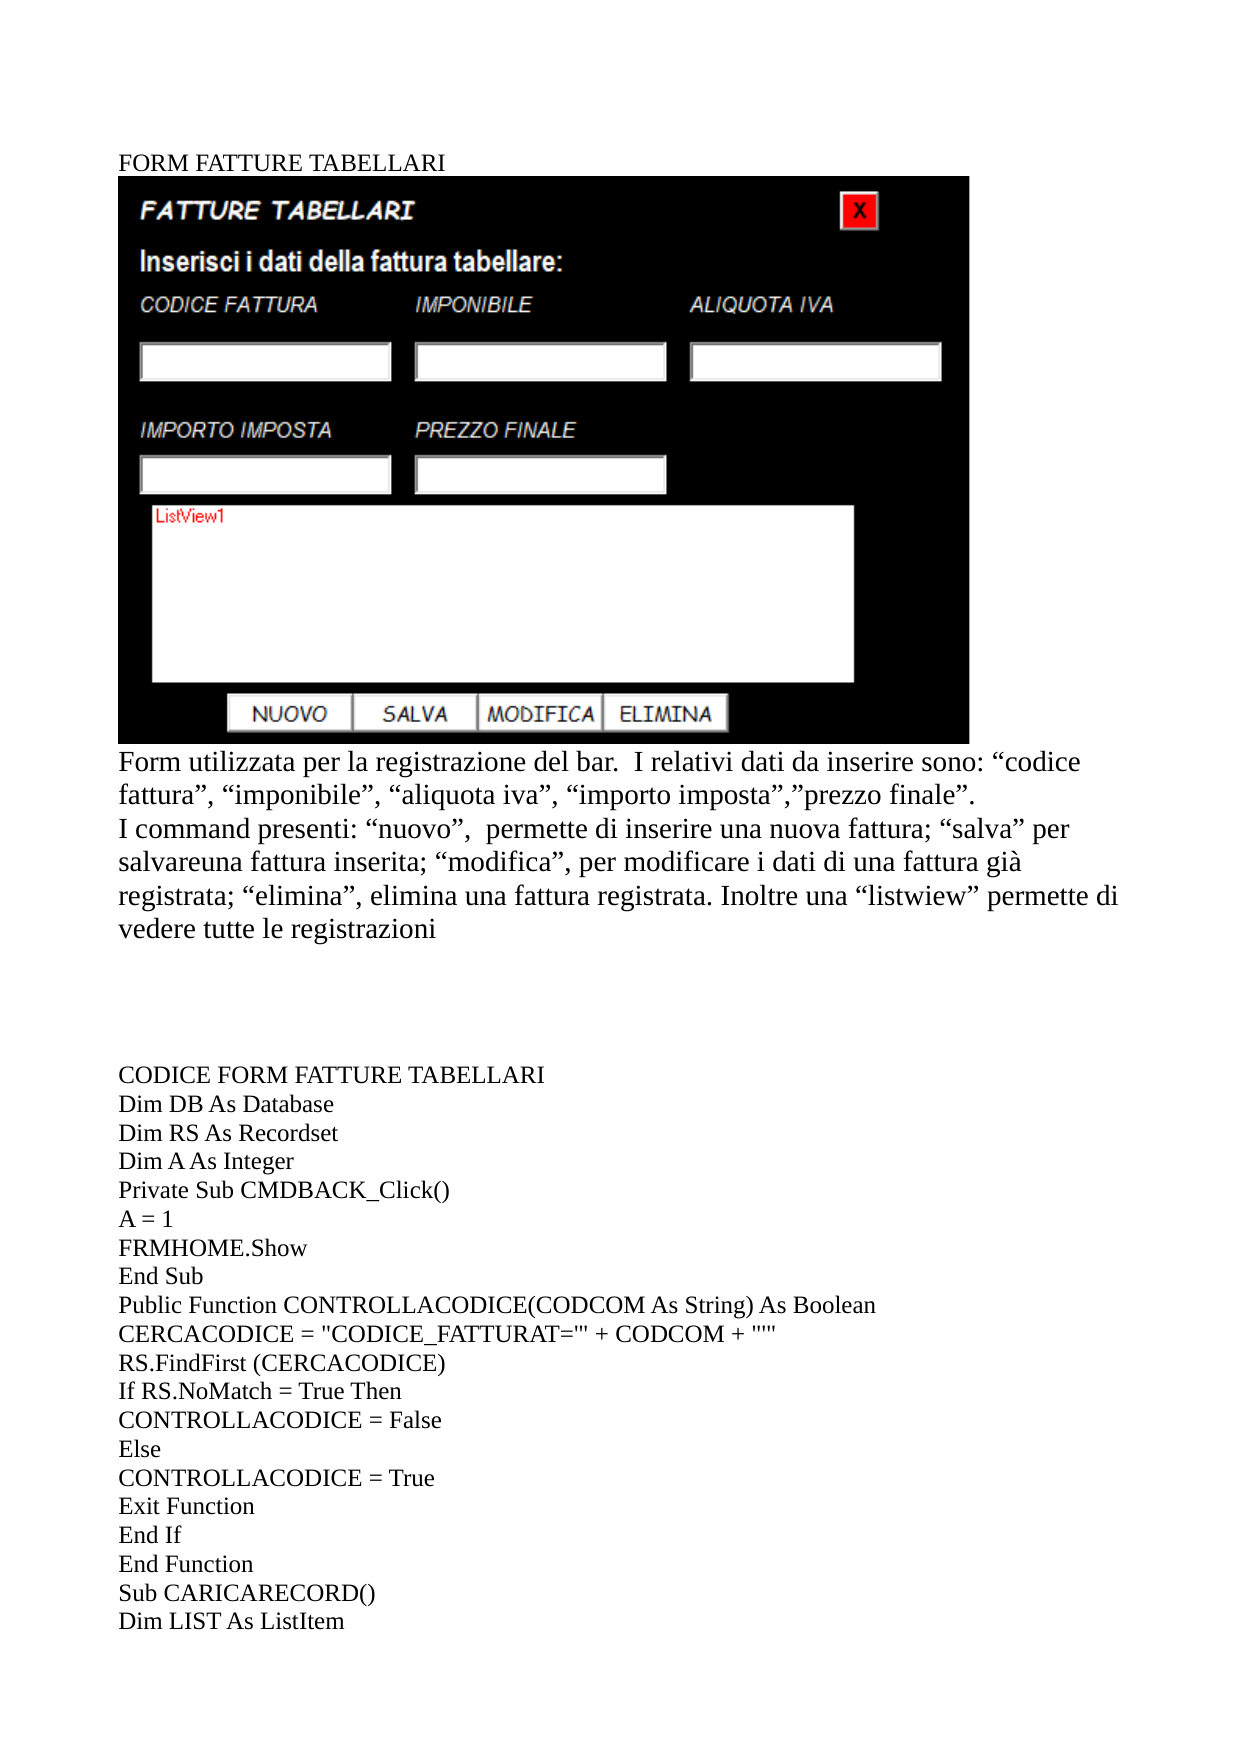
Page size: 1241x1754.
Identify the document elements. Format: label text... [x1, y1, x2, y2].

text Sub CARICARECORD() [118, 1578, 1122, 1606]
text Dim A As Integer [118, 1146, 1122, 1175]
text End Sub [118, 1261, 1122, 1290]
text If RS.NoMatch = True Then [118, 1376, 1122, 1405]
text End Function [118, 1549, 1122, 1578]
text Public Function CONTROLLACODICE(CODCOM As String) As Boolean [118, 1290, 1122, 1319]
text I command presenti: “nuovo”, permette di inserire una nuova fattura; “salva” per salvareuna fattura inserita; “modifica”, per modificare i dati di una fattura già registrata; “elimina”, elimina una fattura registrata. Inoltre una “listwiew” permette di vedere tutte le registrazioni [118, 811, 1122, 945]
text Exit Function [118, 1491, 1122, 1520]
text CERCACODICE = "CODICE_FATTURAT='" + CODCOM + "'" [118, 1319, 1122, 1348]
text Private Sub CMDBACK_Click() [118, 1175, 1122, 1204]
text A = 1 [118, 1204, 1122, 1233]
text CONTROLLACODICE = False [118, 1405, 1122, 1434]
text Dim LIST As ListItem [118, 1606, 1122, 1635]
text Dim DB As Database [118, 1089, 1122, 1118]
text Else [118, 1434, 1122, 1463]
text FORM FATTURE TABELLARI [118, 148, 1122, 176]
text Form utilizzata per la registrazione del bar. I relativi dati da inserire sono: “codice fattura”, “imponibile”, “aliquota iva”, “importo imposta”,”prezzo finale”. [118, 744, 1122, 811]
text FRMHOME.Show [118, 1233, 1122, 1261]
text Dim RS As Recordset [118, 1118, 1122, 1146]
text RS.FindFirst (CERCACODICE) [118, 1348, 1122, 1376]
text End If [118, 1520, 1122, 1549]
text CODICE FORM FATTURE TABELLARI [118, 1060, 1122, 1089]
text CONTROLLACODICE = True [118, 1463, 1122, 1491]
